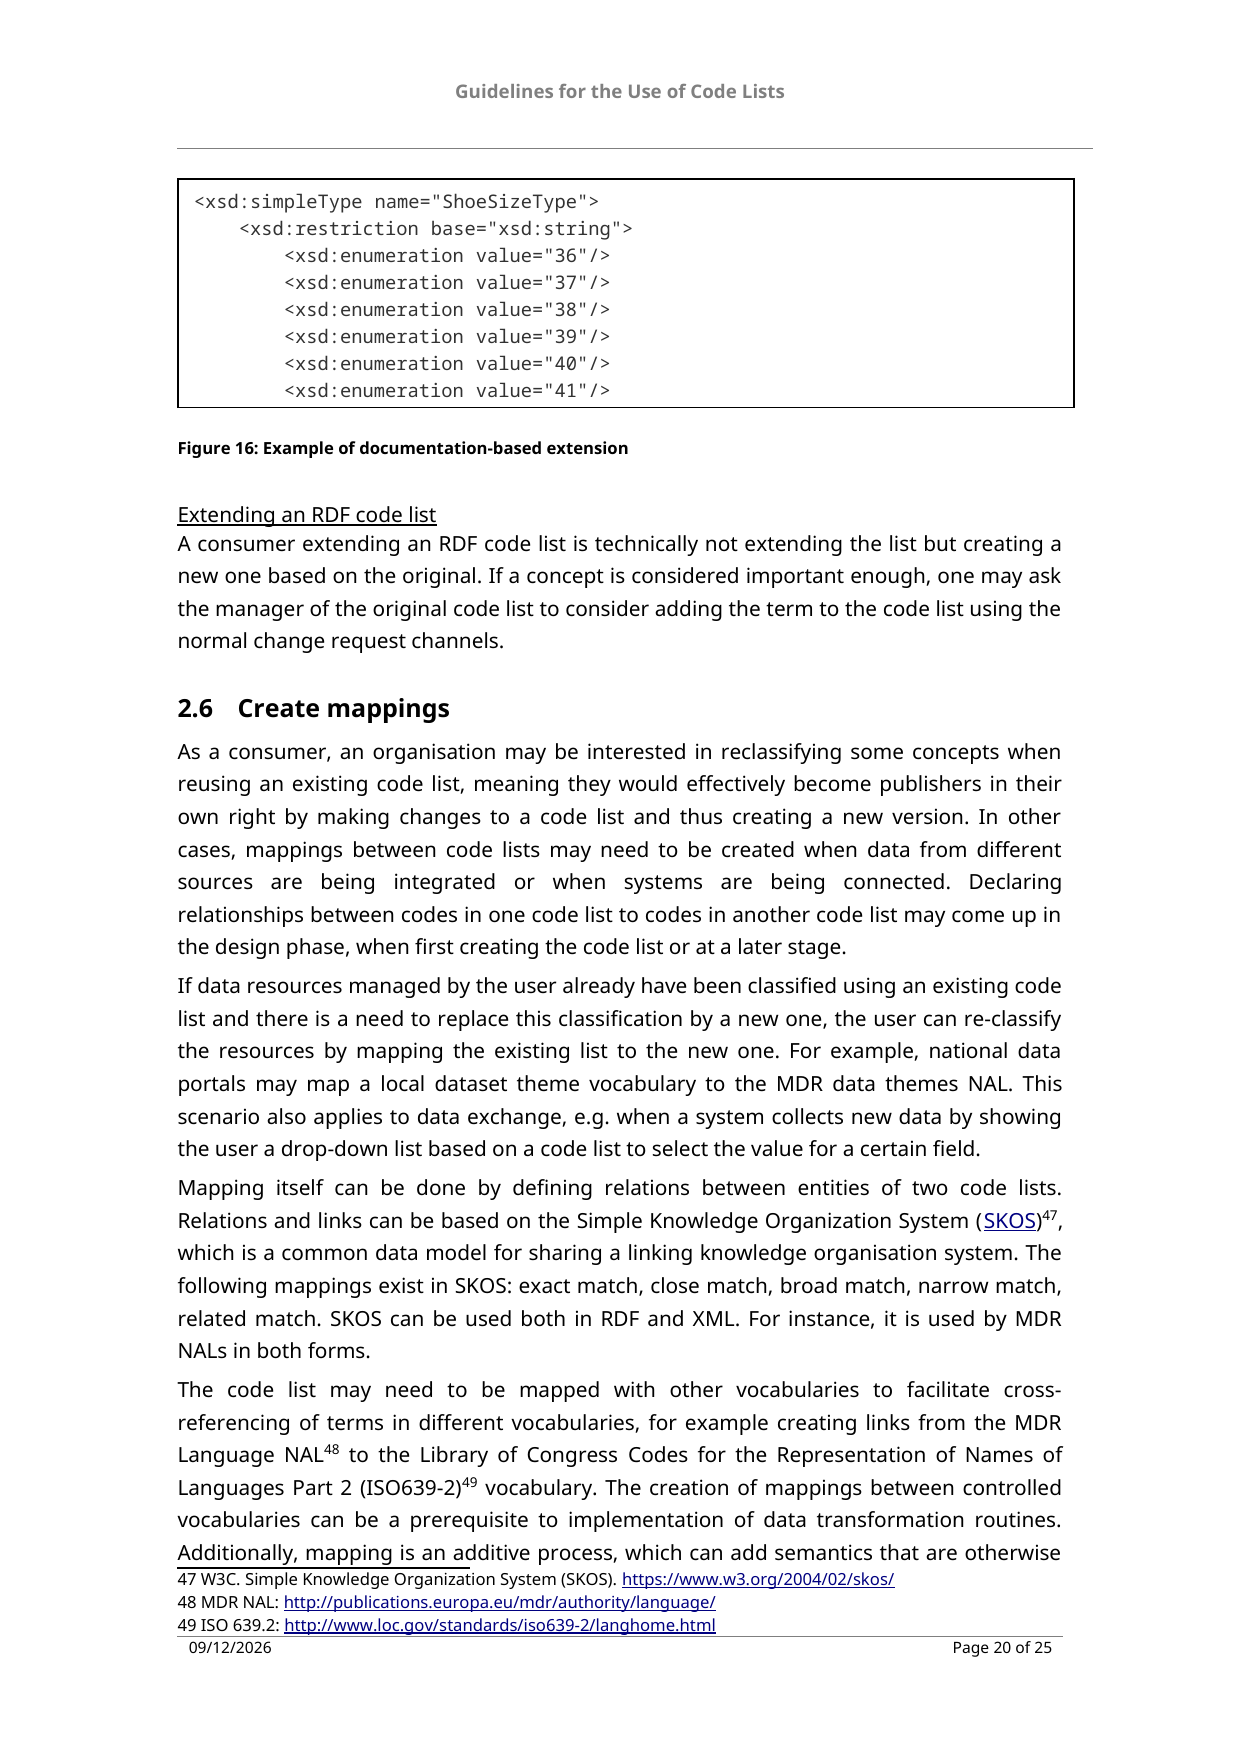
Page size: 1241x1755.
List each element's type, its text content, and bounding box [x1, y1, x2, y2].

text A consumer extending an RDF code list is technically not extending the list but creating a new one based on the original. If a concept is considered important enough, one may ask the manager of the original code list to consider adding the term to the code list using the normal change request channels. [177, 529, 1063, 655]
text <xsd:simpleType name="ShoeSizeType"> [194, 187, 1058, 214]
text ISO 639.2: http://www.loc.gov/standards/iso639-2/langhome.html [177, 1613, 1063, 1636]
text Mapping itself can be done by defining relations between entities of two code lists. Relations and links can be based on the Simple Knowledge Organization System (SKOS), which is a common data model for sharing a linking knowledge organisation system. The following mappings exist in SKOS: exact match, close match, broad match, narrow match, related match. SKOS can be used both in RDF and XML. For instance, it is used by MDR NALs in both forms. [177, 1173, 1063, 1365]
text MDR NAL: http://publications.europa.eu/mdr/authority/language/ [177, 1591, 1063, 1613]
text Figure 16: Example of documentation-based extension [177, 437, 1063, 459]
text <xsd:enumeration value="39"/> [194, 322, 1058, 349]
text The code list may need to be mapped with other vocabularies to facilitate cross-referencing of terms in different vocabularies, for example creating links from the MDR Language NAL to the Library of Congress Codes for the Representation of Names of Languages Part 2 (ISO639-2) vocabulary. The creation of mappings between controlled vocabularies can be a prerequisite to implementation of data transformation routines. Additionally, mapping is an additive process, which can add semantics that are otherwise [177, 1375, 1063, 1567]
text <xsd:enumeration value="36"/> [194, 241, 1058, 268]
subtitle Create mappings [177, 690, 1063, 724]
text <xsd:enumeration value="38"/> [194, 295, 1058, 322]
subtitle Extending an RDF code list [177, 500, 1063, 529]
text If data resources managed by the user already have been classified using an existing code list and there is a need to replace this classification by a new one, the user can re-classify the resources by mapping the existing list to the new one. For example, national data portals may map a local dataset theme vocabulary to the MDR data themes NAL. This scenario also applies to data exchange, e.g. when a system collects new data by showing the user a drop-down list based on a code list to select the value for a certain field. [177, 971, 1063, 1163]
text <xsd:restriction base="xsd:string"> [194, 214, 1058, 241]
text As a consumer, an organisation may be interested in reclassifying some concepts when reusing an existing code list, meaning they would effectively become publishers in their own right by making changes to a code list and thus creating a new version. In other cases, mappings between code lists may need to be created when data from different sources are being integrated or when systems are being connected. Declaring relationships between codes in one code list to codes in another code list may come up in the design phase, when first creating the code list or at a later stage. [177, 737, 1063, 961]
text <xsd:enumeration value="40"/> [194, 349, 1058, 376]
text <xsd:enumeration value="37"/> [194, 268, 1058, 295]
text W3C. Simple Knowledge Organization System (SKOS). https://www.w3.org/2004/02/skos/ [177, 1568, 1063, 1591]
text <xsd:enumeration value="41"/> [194, 376, 1058, 399]
